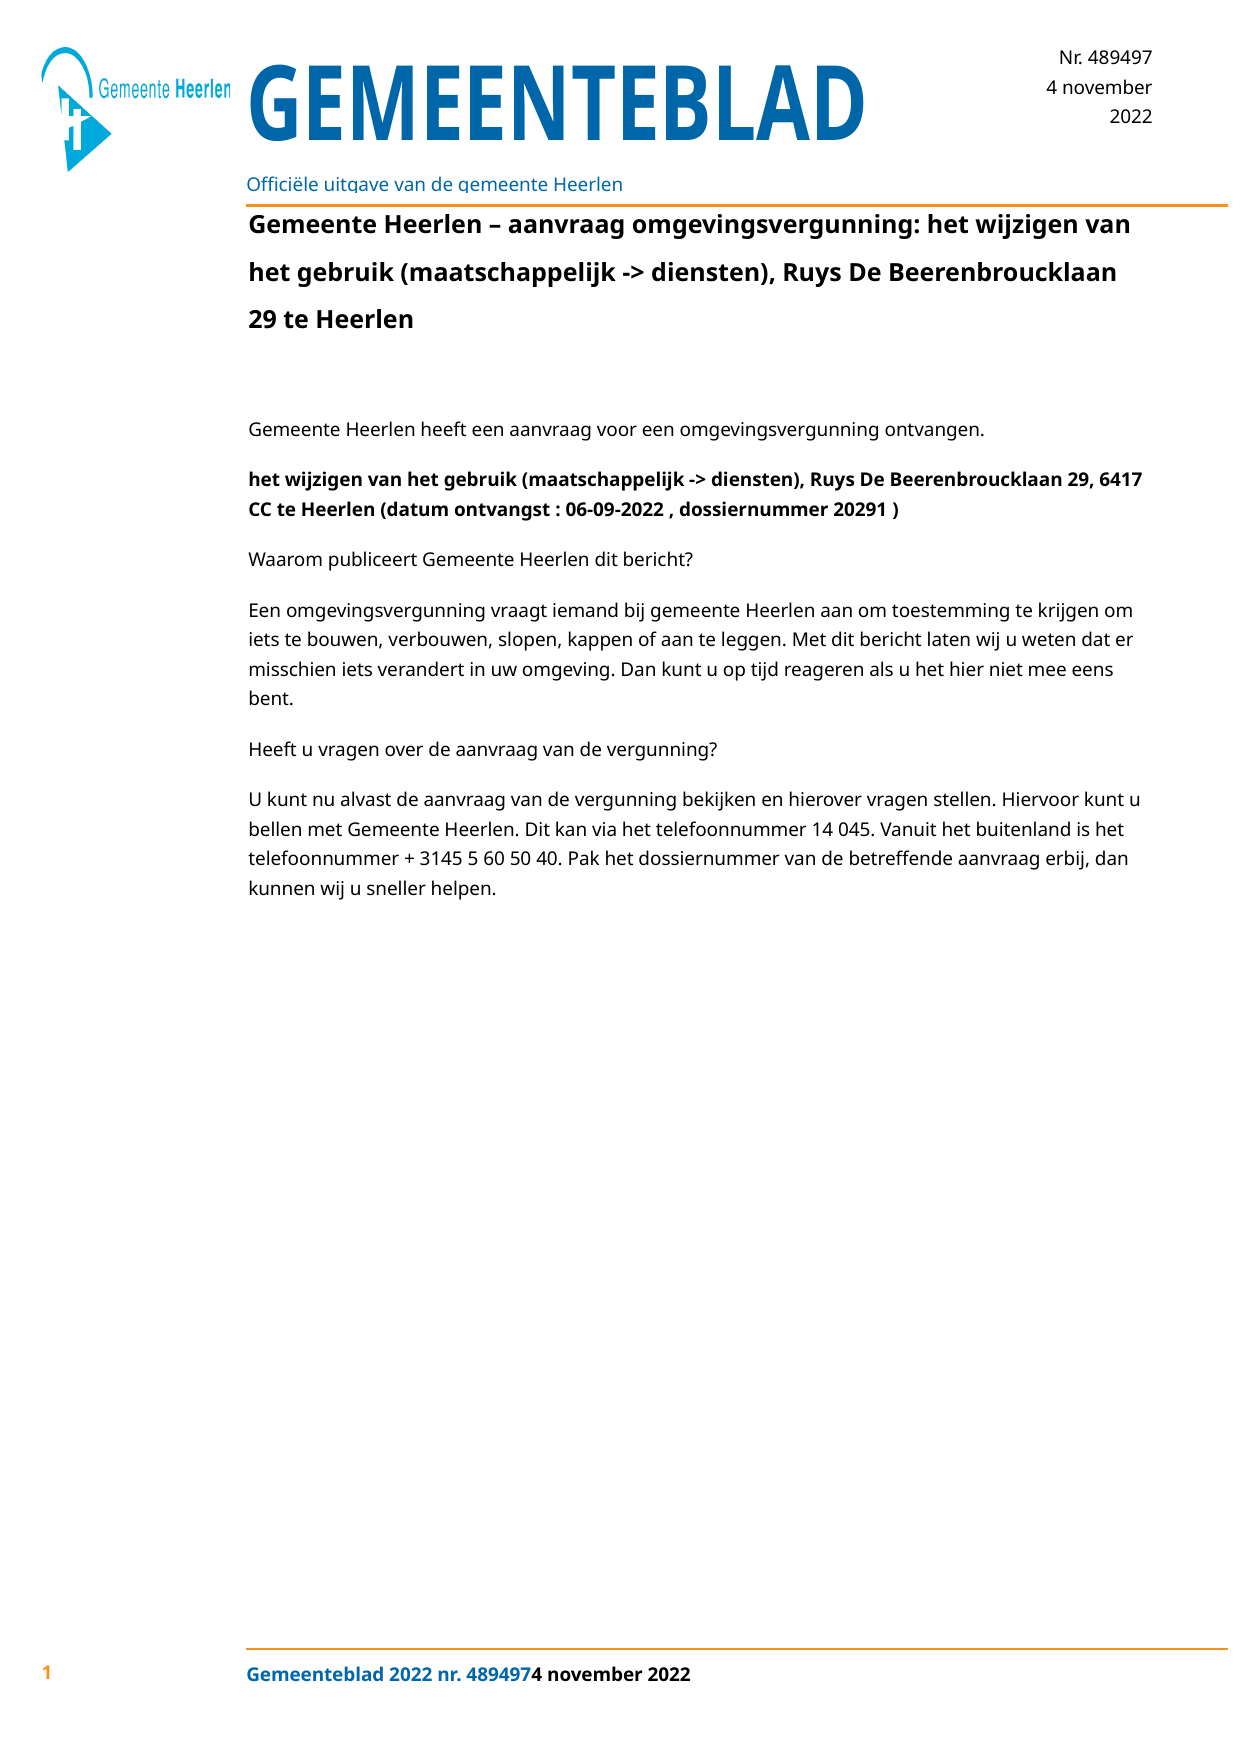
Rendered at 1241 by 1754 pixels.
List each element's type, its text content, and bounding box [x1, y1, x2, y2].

text Gemeente Heerlen heeft een aanvraag voor een omgevingsvergunning ontvangen. [248, 416, 1152, 442]
text Heeft u vragen over de aanvraag van de vergunning? [248, 736, 1152, 762]
picture [41, 47, 231, 172]
text Een omgevingsvergunning vraagt iemand bij gemeente Heerlen aan om toestemming te krijgen om iets te bouwen, verbouwen, slopen, kappen of aan te leggen. Met dit bericht laten wij u weten dat er misschien iets verandert in uw omgeving. Dan kunt u op tijd reageren als u het hier niet mee eens bent. [248, 597, 1152, 711]
text het wijzigen van het gebruik (maatschappelijk -> diensten), Ruys De Beerenbroucklaan 29, 6417 CC te Heerlen (datum ontvangst : 06-09-2022 , dossiernummer 20291 ) [248, 466, 1152, 522]
picture [41, 47, 59, 70]
text U kunt nu alvast de aanvraag van de vergunning bekijken en hierover vragen stellen. Hiervoor kunt u bellen met Gemeente Heerlen. Dit kan via het telefoonnummer 14 045. Vanuit het buitenland is het telefoonnummer + 3145 5 60 50 40. Pak het dossiernummer van de betreffende aanvraag erbij, dan kunnen wij u sneller helpen. [248, 786, 1152, 901]
text Waarom publiceert Gemeente Heerlen dit bericht? [248, 546, 1152, 572]
text Gemeente Heerlen – aanvraag omgevingsvergunning: het wijzigen van het gebruik (maatschappelijk -> diensten), Ruys De Beerenbroucklaan 29 te Heerlen [248, 207, 1152, 336]
